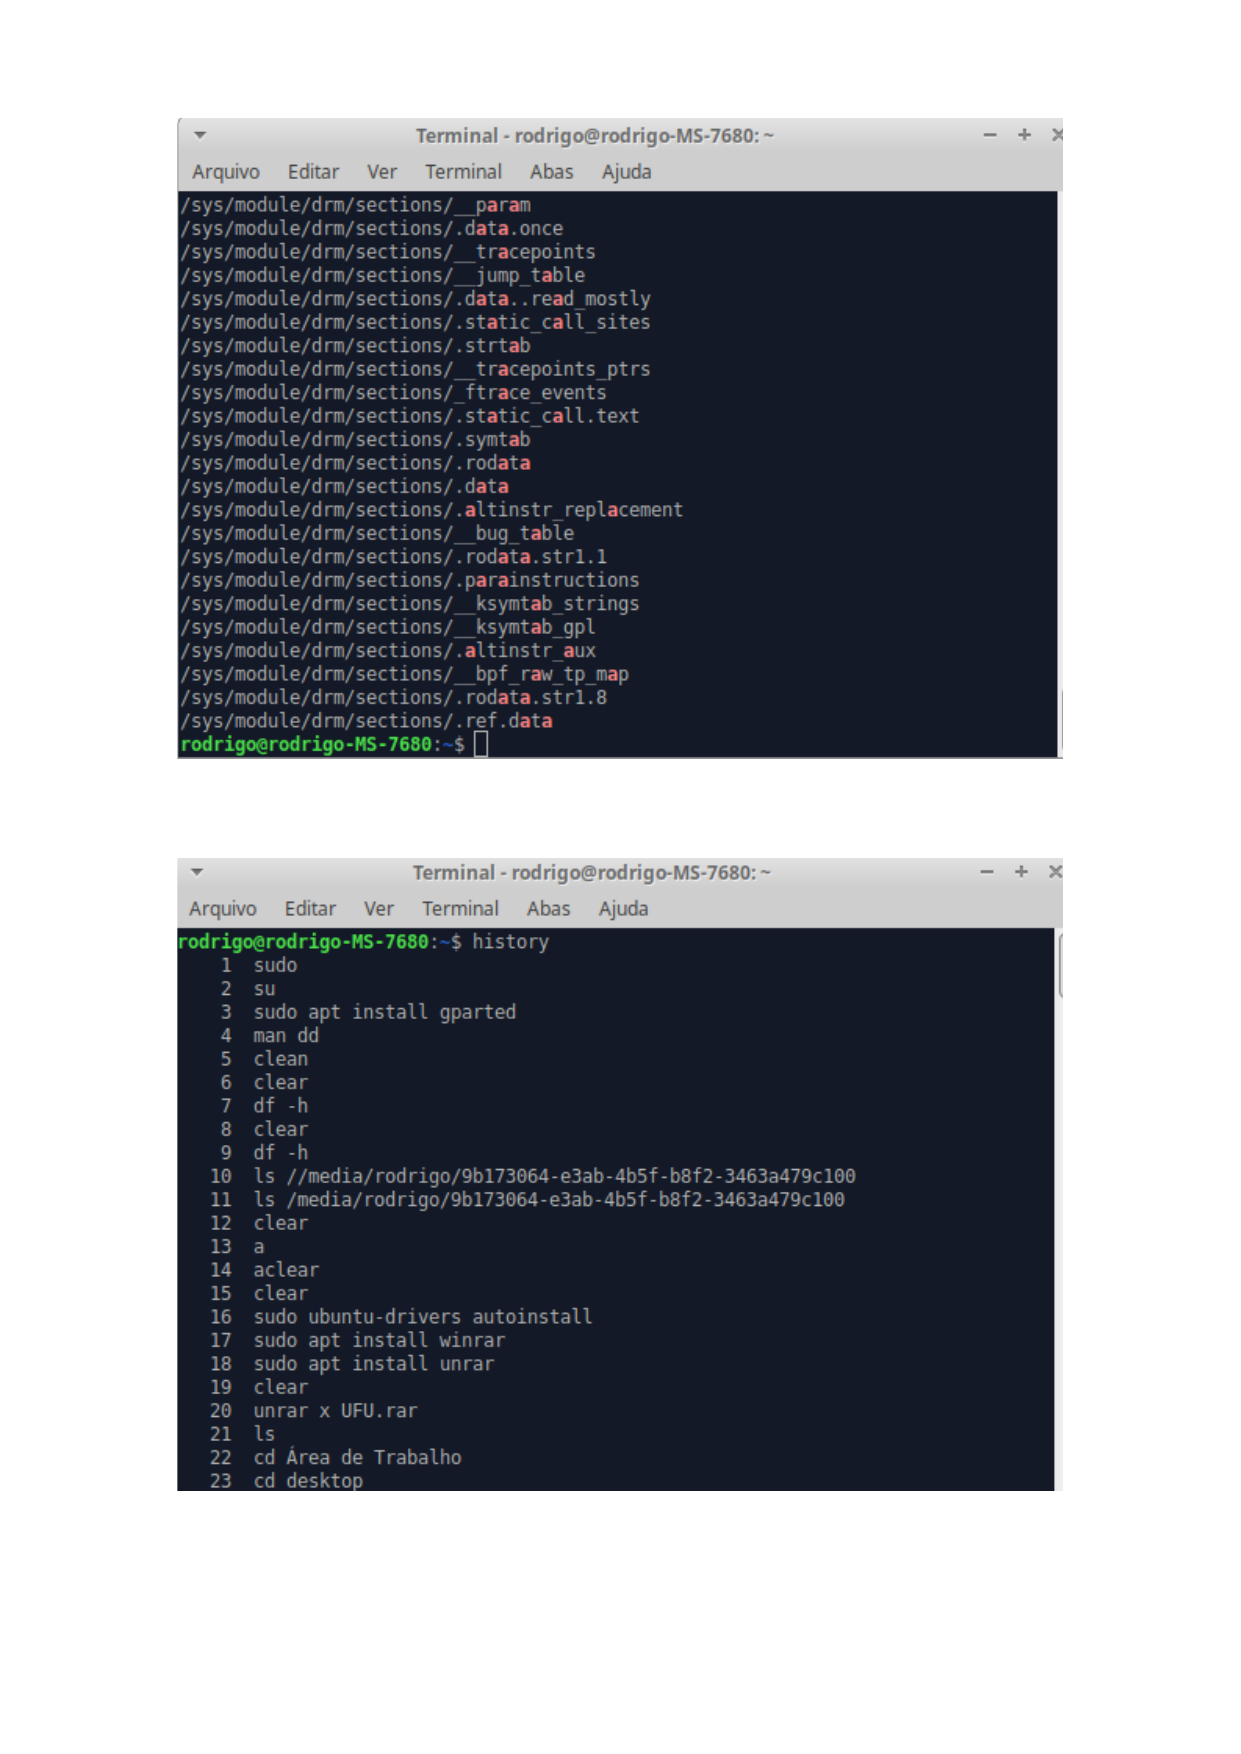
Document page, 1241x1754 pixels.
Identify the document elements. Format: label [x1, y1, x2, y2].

picture [177, 118, 1063, 759]
picture [177, 858, 1063, 1491]
